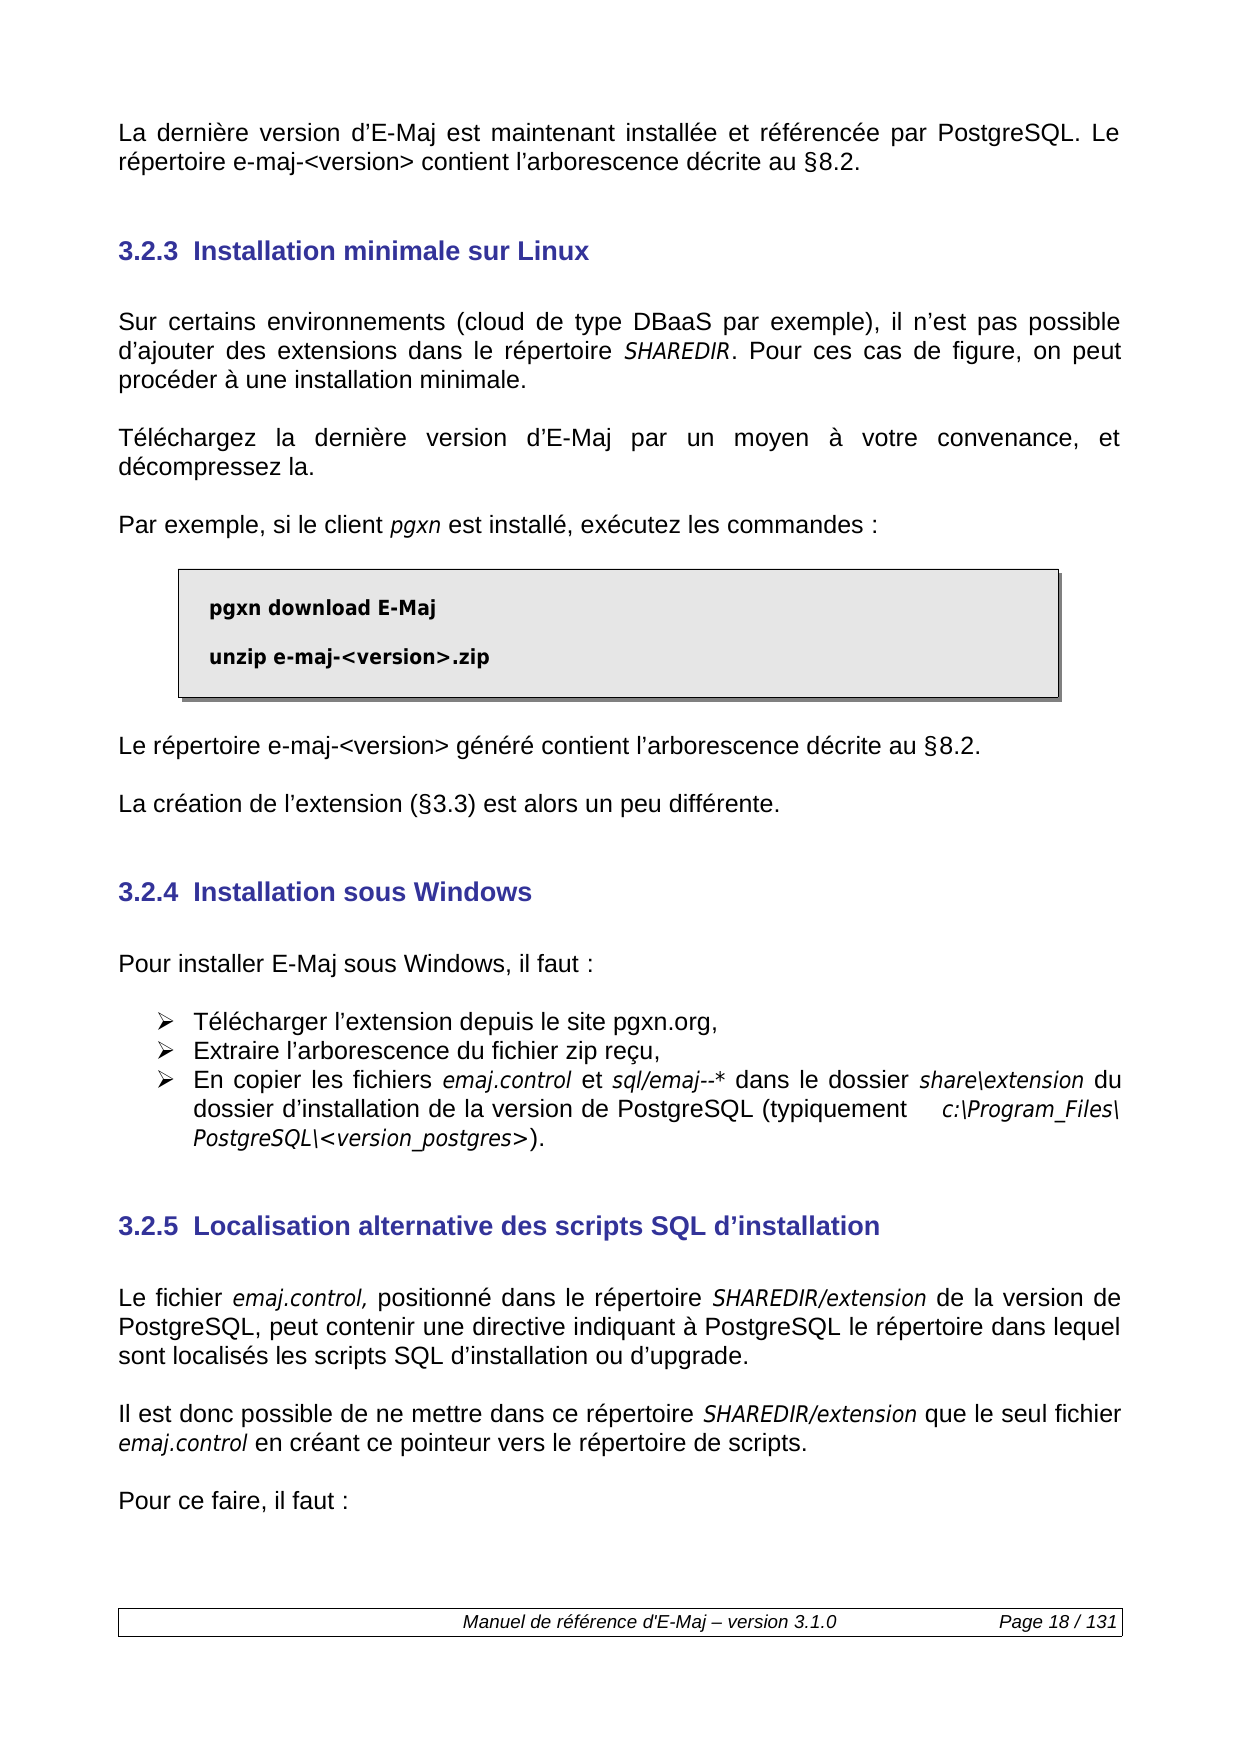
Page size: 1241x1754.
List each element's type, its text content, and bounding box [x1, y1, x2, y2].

text unzip e-maj-<version>.zip [179, 642, 1058, 666]
subtitle Installation sous Windows [118, 876, 1122, 907]
text La création de l’extension (§3.3) est alors un peu différente. [118, 789, 1122, 818]
text La dernière version d’E-Maj est maintenant installée et référencée par PostgreSQL. Le répertoire e-maj-<version> contient l’arborescence décrite au §8.2. [118, 118, 1122, 176]
text Le fichier emaj.control, positionné dans le répertoire SHAREDIR/extension de la version de PostgreSQL, peut contenir une directive indiquant à PostgreSQL le répertoire dans lequel sont localisés les scripts SQL d’installation ou d’upgrade. [118, 1283, 1122, 1370]
text Sur certains environnements (cloud de type DBaaS par exemple), il n’est pas possible d’ajouter des extensions dans le répertoire SHAREDIR. Pour ces cas de figure, on peut procéder à une installation minimale. [118, 307, 1122, 394]
text Pour installer E-Maj sous Windows, il faut : [118, 949, 1122, 978]
text Téléchargez la dernière version d’E-Maj par un moyen à votre convenance, et décompressez la. [118, 423, 1122, 481]
text Pour ce faire, il faut : [118, 1486, 1122, 1515]
text Le répertoire e-maj-<version> généré contient l’arborescence décrite au §8.2. [118, 731, 1122, 760]
text Par exemple, si le client pgxn est installé, exécutez les commandes : [118, 510, 1122, 539]
list Télécharger l’extension depuis le site pgxn.org, [156, 1007, 1122, 1036]
text Il est donc possible de ne mettre dans ce répertoire SHAREDIR/extension que le seul fichier emaj.control en créant ce pointeur vers le répertoire de scripts. [118, 1399, 1122, 1457]
subtitle Localisation alternative des scripts SQL d’installation [118, 1210, 1122, 1241]
list Extraire l’arborescence du fichier zip reçu, [156, 1036, 1122, 1065]
subtitle Installation minimale sur Linux [118, 234, 1122, 265]
text pgxn download E-Maj [179, 593, 1058, 617]
list En copier les fichiers emaj.control et sql/emaj--* dans le dossier share\extension du dossier d’installation de la version de PostgreSQL (typiquement c:\Program_Files\PostgreSQL\<version_postgres>). [156, 1065, 1122, 1152]
